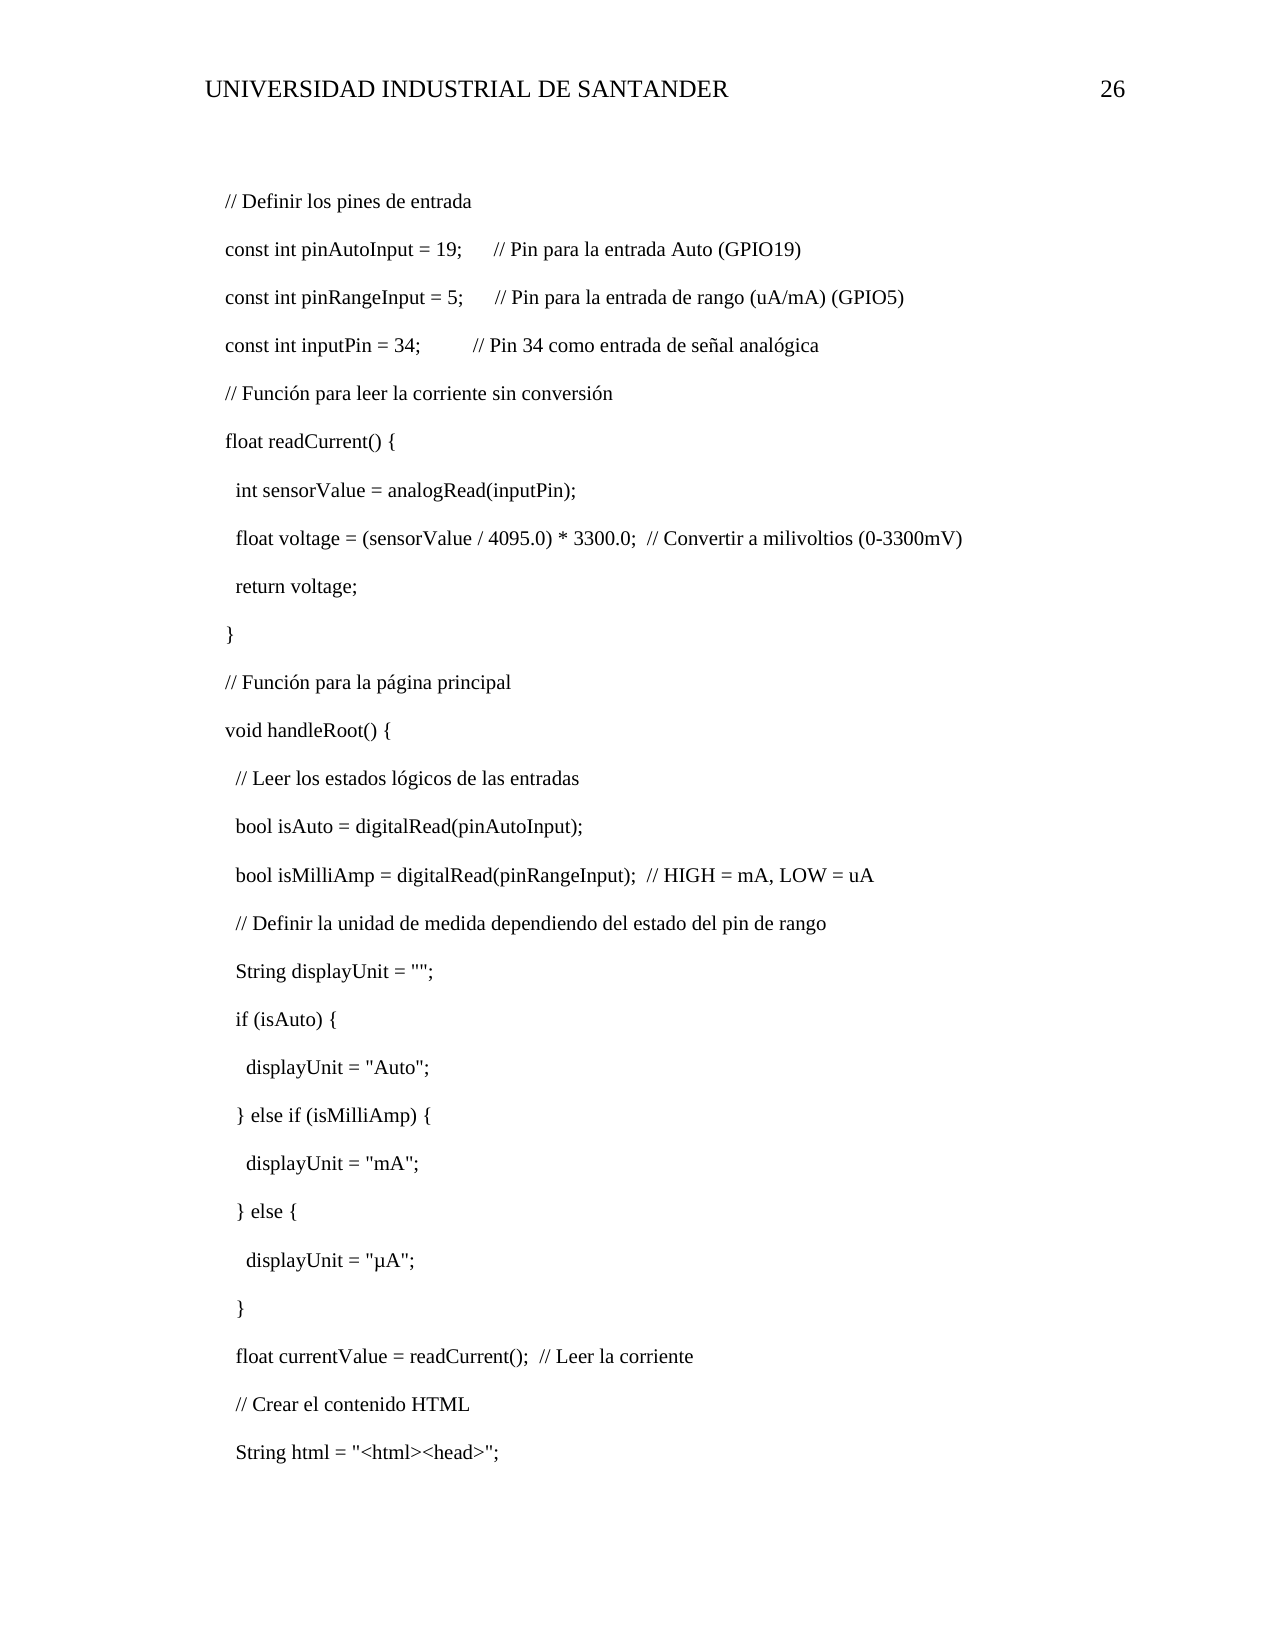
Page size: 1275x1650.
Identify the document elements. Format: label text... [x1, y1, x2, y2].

text return voltage; [150, 574, 1125, 598]
text // Función para la página principal [150, 670, 1125, 694]
text // Leer los estados lógicos de las entradas [150, 766, 1125, 790]
text if (isAuto) { [150, 1007, 1125, 1031]
text bool isAuto = digitalRead(pinAutoInput); [150, 814, 1125, 838]
text bool isMilliAmp = digitalRead(pinRangeInput); // HIGH = mA, LOW = uA [150, 862, 1125, 887]
text } [150, 622, 1125, 646]
text displayUnit = "µA"; [150, 1247, 1125, 1272]
text int sensorValue = analogRead(inputPin); [150, 477, 1125, 502]
text void handleRoot() { [150, 718, 1125, 742]
text // Crear el contenido HTML [150, 1392, 1125, 1416]
text // Definir la unidad de medida dependiendo del estado del pin de rango [150, 911, 1125, 935]
text // Función para leer la corriente sin conversión [150, 381, 1125, 405]
text float voltage = (sensorValue / 4095.0) * 3300.0; // Convertir a milivoltios (0-3300mV) [150, 526, 1125, 550]
text displayUnit = "Auto"; [150, 1055, 1125, 1079]
text const int pinAutoInput = 19; // Pin para la entrada Auto (GPIO19) [150, 237, 1125, 261]
text displayUnit = "mA"; [150, 1151, 1125, 1175]
text float currentValue = readCurrent(); // Leer la corriente [150, 1344, 1125, 1368]
text // Definir los pines de entrada [150, 189, 1125, 213]
text } [150, 1296, 1125, 1320]
text String displayUnit = ""; [150, 959, 1125, 983]
text String html = "<html><head>"; [150, 1440, 1125, 1464]
text float readCurrent() { [150, 429, 1125, 453]
text const int inputPin = 34; // Pin 34 como entrada de señal analógica [150, 333, 1125, 357]
text const int pinRangeInput = 5; // Pin para la entrada de rango (uA/mA) (GPIO5) [150, 285, 1125, 309]
text } else { [150, 1199, 1125, 1223]
text } else if (isMilliAmp) { [150, 1103, 1125, 1127]
